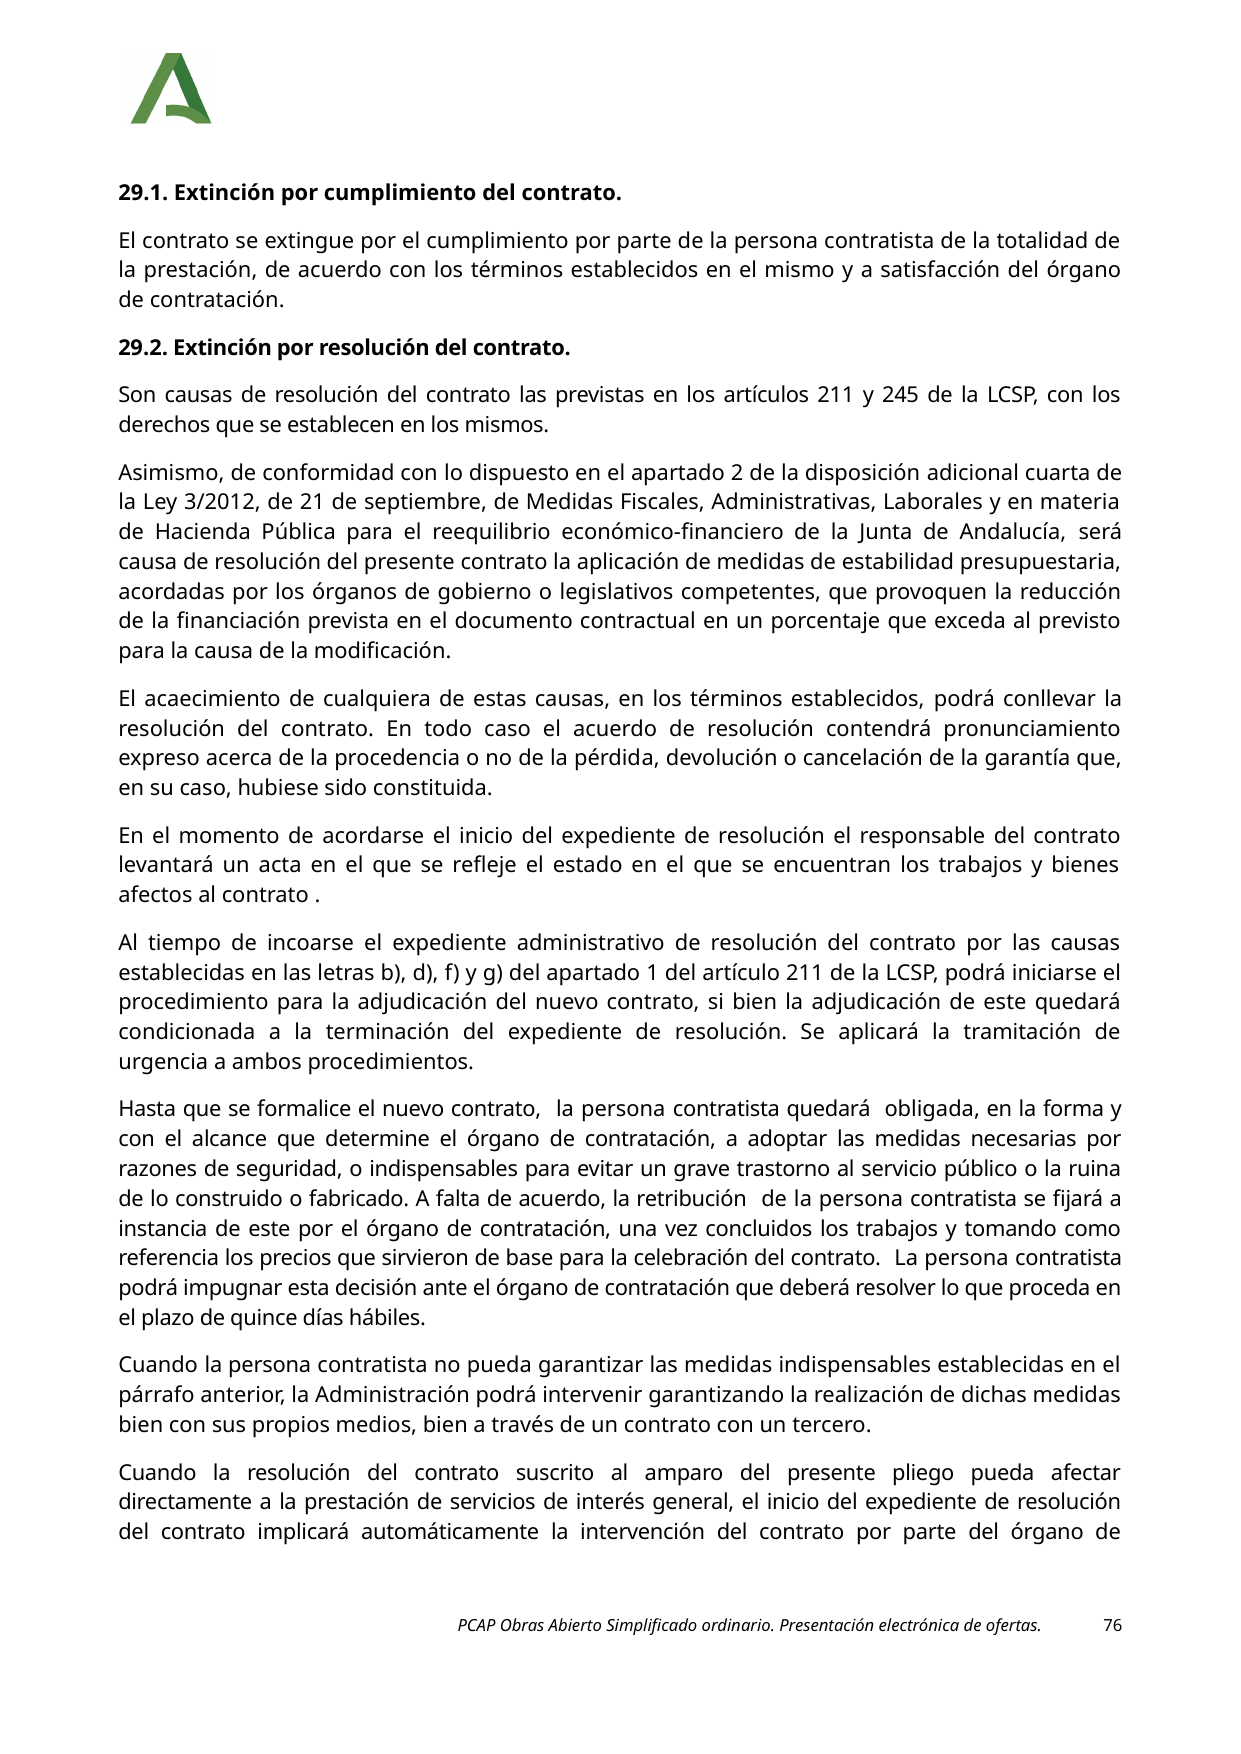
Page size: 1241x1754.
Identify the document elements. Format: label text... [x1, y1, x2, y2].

subtitle 29.2. Extinción por resolución del contrato. [118, 332, 1122, 361]
text Hasta que se formalice el nuevo contrato, la persona contratista quedará obligada, en la forma y con el alcance que determine el órgano de contratación, a adoptar las medidas necesarias por razones de seguridad, o indispensables para evitar un grave trastorno al servicio público o la ruina de lo construido o fabricado. A falta de acuerdo, la retribución de la persona contratista se fijará a instancia de este por el órgano de contratación, una vez concluidos los trabajos y tomando como referencia los precios que sirvieron de base para la celebración del contrato. La persona contratista podrá impugnar esta decisión ante el órgano de contratación que deberá resolver lo que proceda en el plazo de quince días hábiles. [118, 1093, 1122, 1332]
text El acaecimiento de cualquiera de estas causas, en los términos establecidos, podrá conllevar la resolución del contrato. En todo caso el acuerdo de resolución contendrá pronunciamiento expreso acerca de la procedencia o no de la pérdida, devolución o cancelación de la garantía que, en su caso, hubiese sido constituida. [118, 683, 1122, 802]
text El contrato se extingue por el cumplimiento por parte de la persona contratista de la totalidad de la prestación, de acuerdo con los términos establecidos en el mismo y a satisfacción del órgano de contratación. [118, 224, 1122, 314]
text Cuando la resolución del contrato suscrito al amparo del presente pliego pueda afectar directamente a la prestación de servicios de interés general, el inicio del expediente de resolución del contrato implicará automáticamente la intervención del contrato por parte del órgano de [118, 1456, 1122, 1546]
text En el momento de acordarse el inicio del expediente de resolución el responsable del contrato levantará un acta en el que se refleje el estado en el que se encuentran los trabajos y bienes afectos al contrato . [118, 819, 1122, 909]
text Asimismo, de conformidad con lo dispuesto en el apartado 2 de la disposición adicional cuarta de la Ley 3/2012, de 21 de septiembre, de Medidas Fiscales, Administrativas, Laborales y en materia de Hacienda Pública para el reequilibrio económico-financiero de la Junta de Andalucía, será causa de resolución del presente contrato la aplicación de medidas de estabilidad presupuestaria, acordadas por los órganos de gobierno o legislativos competentes, que provoquen la reducción de la financiación prevista en el documento contractual en un porcentaje que exceda al previsto para la causa de la modificación. [118, 456, 1122, 665]
text Cuando la persona contratista no pueda garantizar las medidas indispensables establecidas en el párrafo anterior, la Administración podrá intervenir garantizando la realización de dichas medidas bien con sus propios medios, bien a través de un contrato con un tercero. [118, 1349, 1122, 1439]
text Al tiempo de incoarse el expediente administrativo de resolución del contrato por las causas establecidas en las letras b), d), f) y g) del apartado 1 del artículo 211 de la LCSP, podrá iniciarse el procedimiento para la adjudicación del nuevo contrato, si bien la adjudicación de este quedará condicionada a la terminación del expediente de resolución. Se aplicará la tramitación de urgencia a ambos procedimientos. [118, 927, 1122, 1076]
subtitle 29.1. Extinción por cumplimiento del contrato. [118, 177, 1122, 207]
text Son causas de resolución del contrato las previstas en los artículos 211 y 245 de la LCSP, con los derechos que se establecen en los mismos. [118, 379, 1122, 439]
picture [127, 48, 216, 128]
